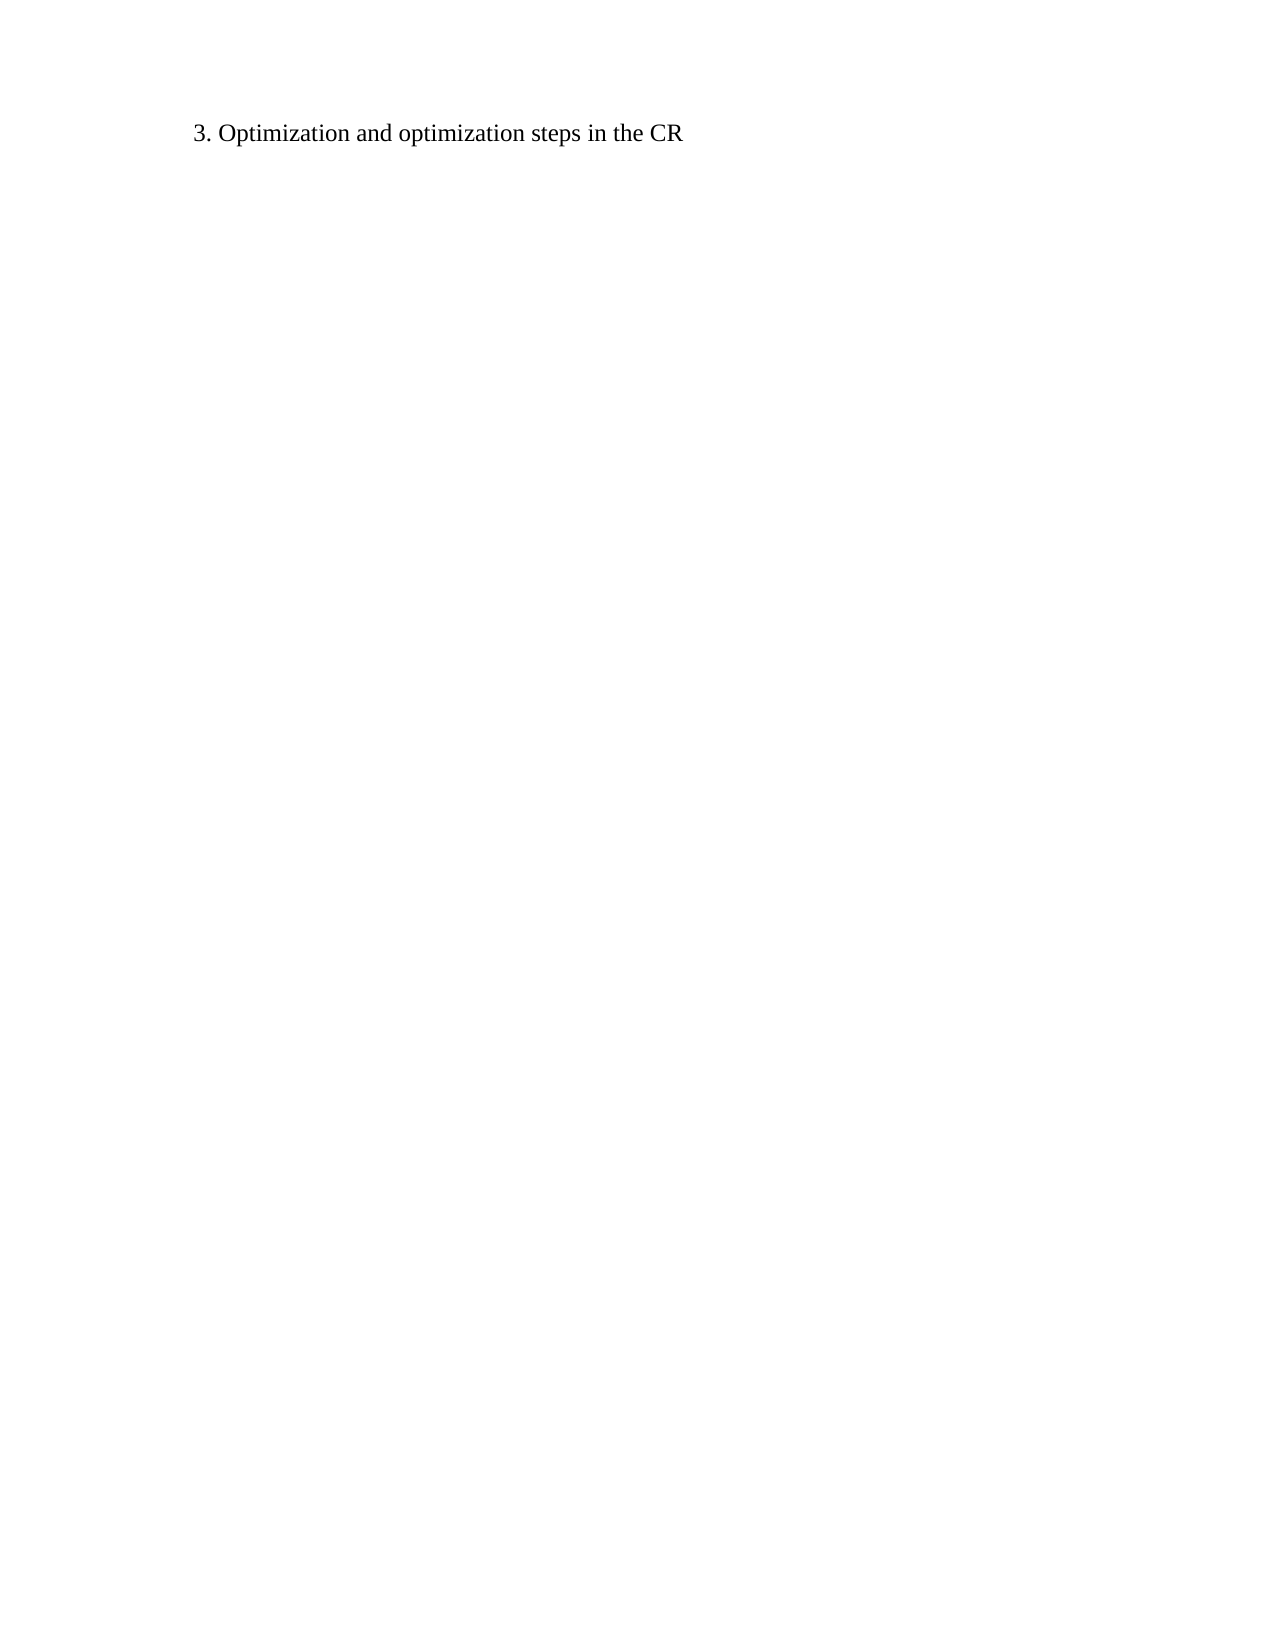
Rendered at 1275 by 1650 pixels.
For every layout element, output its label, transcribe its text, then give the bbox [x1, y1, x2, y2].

text 3. Optimization and optimization steps in the CR [118, 118, 1157, 147]
